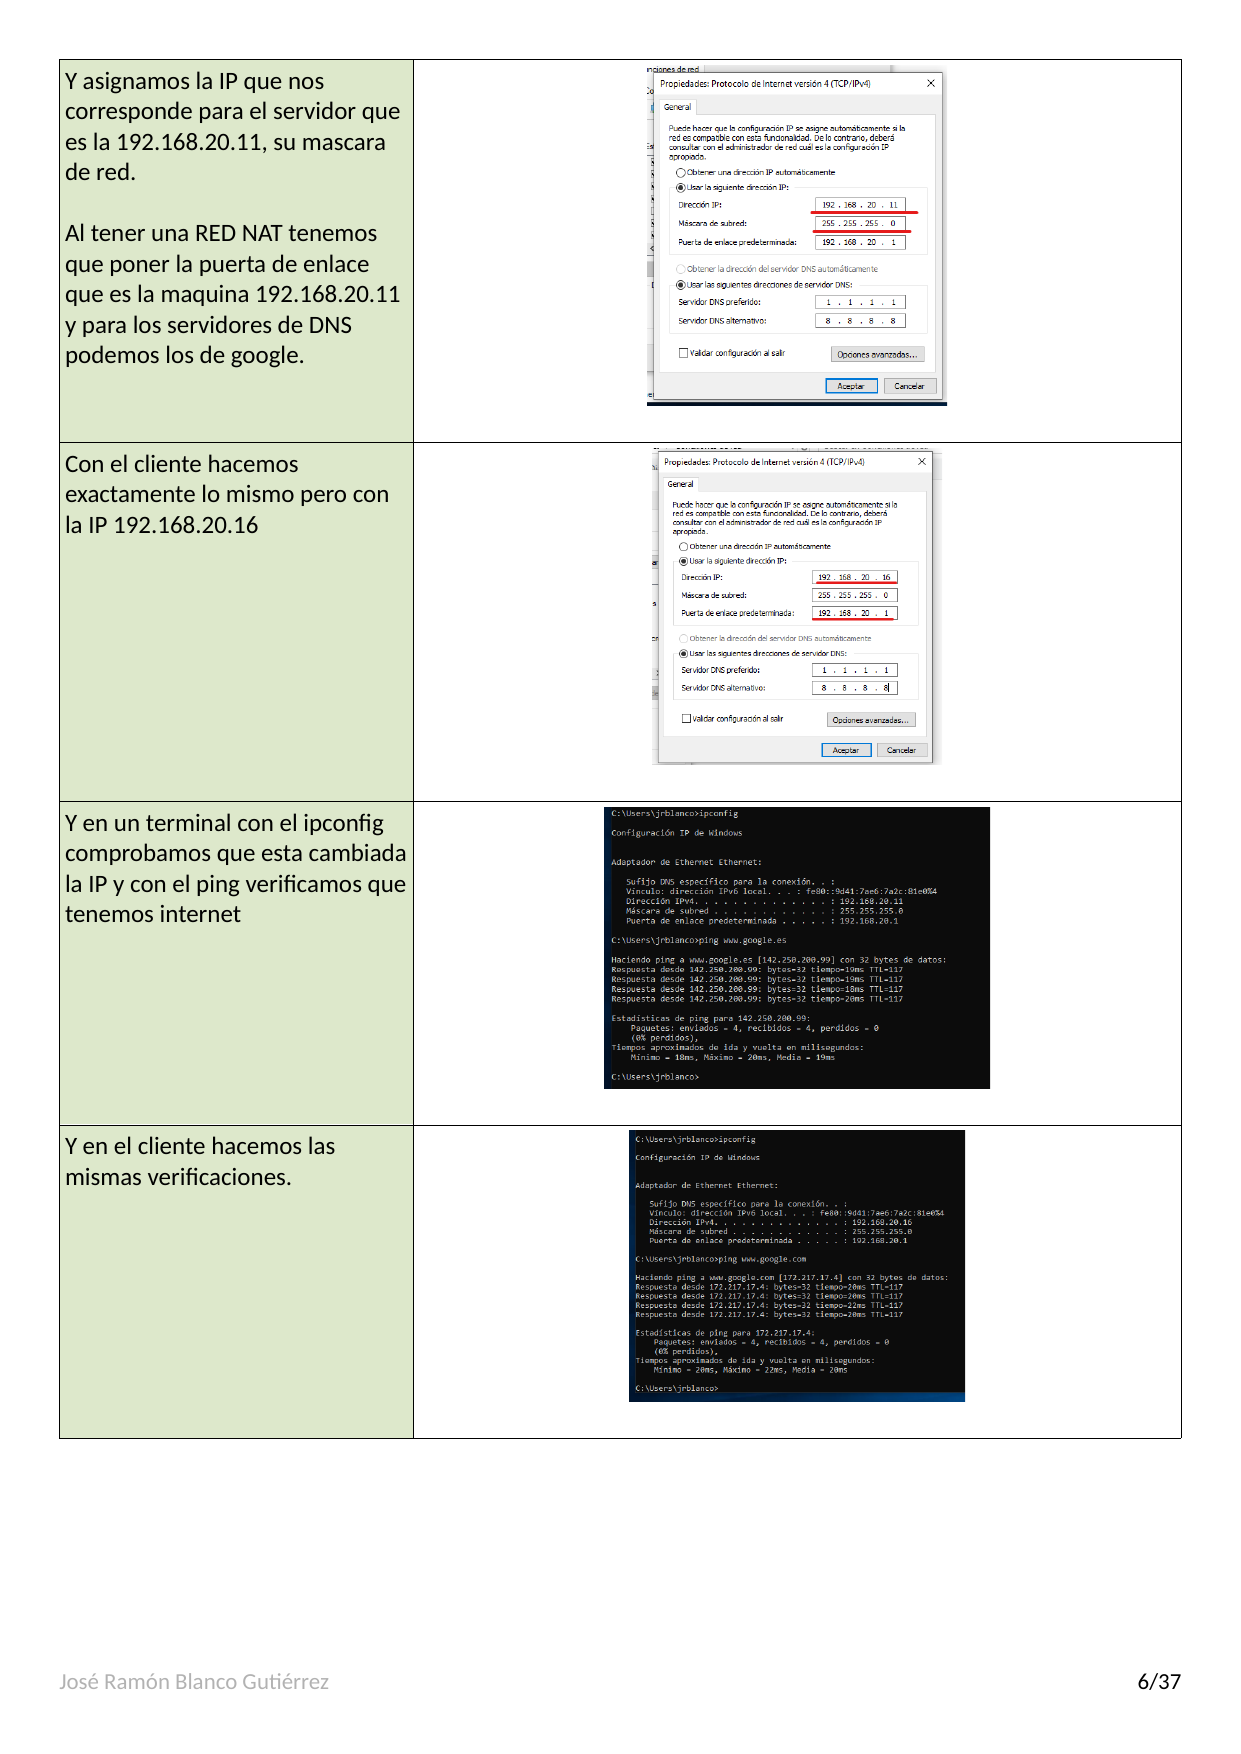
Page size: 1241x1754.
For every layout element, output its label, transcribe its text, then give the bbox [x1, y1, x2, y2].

picture [629, 1130, 965, 1402]
table_cell Y en el cliente hacemos las mismas verificaciones. [60, 1126, 413, 1438]
table_cell [414, 60, 1181, 442]
picture [604, 807, 990, 1089]
table_cell Con el cliente hacemos exactamente lo mismo pero con la IP 192.168.20.16 [60, 443, 413, 801]
table_cell Y en un terminal con el ipconfig comprobamos que esta cambiada la IP y con el ping verificamos que tenemos internet [60, 802, 413, 1124]
table_cell [414, 802, 1181, 1124]
table_cell [414, 443, 1181, 801]
picture [652, 448, 943, 765]
table_cell [414, 1126, 1181, 1438]
table_cell Y asignamos la IP que nos corresponde para el servidor que es la 192.168.20.11, su mascara de red. Al tener una RED NAT tenemos que poner la puerta de enlace que es la maquina 192.168.20.11 y para los servidores de DNS podemos los de google. [60, 60, 413, 442]
picture [647, 65, 948, 406]
